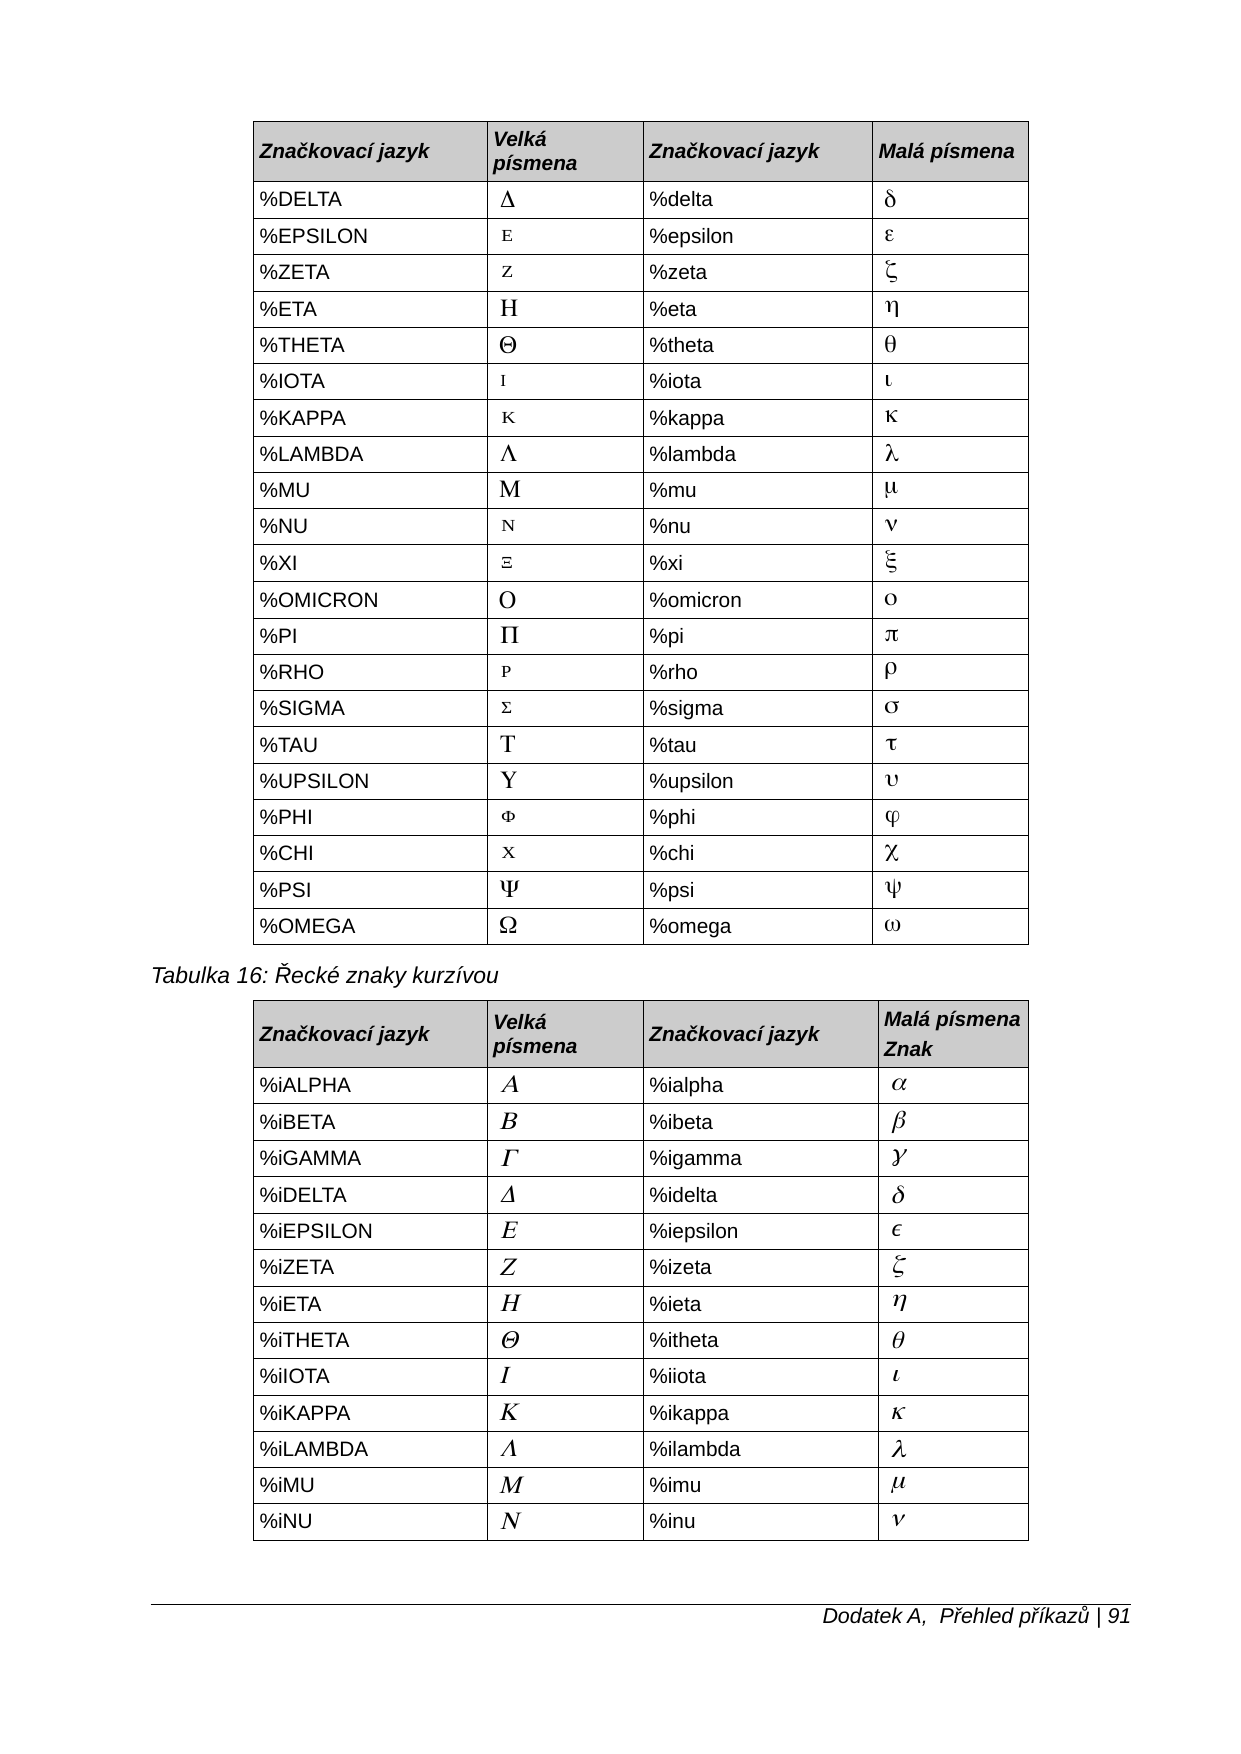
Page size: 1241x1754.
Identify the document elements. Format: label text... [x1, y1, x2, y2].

table_header Velká písmena [488, 1001, 643, 1067]
table_cell %PSI [254, 872, 487, 908]
table_cell [879, 1214, 1028, 1249]
table_cell [879, 1323, 1028, 1358]
table_cell %iKAPPA [254, 1396, 487, 1431]
table_cell [879, 1104, 1028, 1140]
table_cell [879, 1359, 1028, 1394]
table_cell %ilambda [644, 1432, 878, 1467]
table_cell %LAMBDA [254, 437, 487, 472]
table_cell %xi [644, 545, 872, 581]
table_cell %PI [254, 619, 487, 654]
table_cell %OMEGA [254, 909, 487, 944]
table_cell [488, 1287, 643, 1322]
table_cell [488, 437, 643, 472]
table_cell [873, 909, 1028, 944]
table_cell %iETA [254, 1287, 487, 1322]
table_cell [488, 182, 643, 217]
table_cell %iLAMBDA [254, 1432, 487, 1467]
table_cell %DELTA [254, 182, 487, 217]
table_cell %PHI [254, 800, 487, 835]
table_cell %SIGMA [254, 691, 487, 726]
table_cell [488, 727, 643, 763]
table_cell %ialpha [644, 1068, 878, 1103]
table_cell %eta [644, 292, 872, 327]
table_cell [488, 1323, 643, 1358]
table_cell %rho [644, 655, 872, 690]
table_cell %ETA [254, 292, 487, 327]
table_cell [488, 1504, 643, 1539]
table_cell %iEPSILON [254, 1214, 487, 1249]
table_header Značkovací jazyk [254, 122, 487, 181]
table_cell [873, 545, 1028, 581]
table_cell [488, 400, 643, 436]
table_cell %OMICRON [254, 582, 487, 618]
table_cell %phi [644, 800, 872, 835]
table_cell [488, 909, 643, 944]
table_cell [873, 764, 1028, 799]
table_cell %delta [644, 182, 872, 217]
table_cell [873, 582, 1028, 618]
table_cell %izeta [644, 1250, 878, 1286]
table_cell [873, 727, 1028, 763]
table_cell %iota [644, 364, 872, 399]
table_cell %NU [254, 509, 487, 544]
table_cell %omega [644, 909, 872, 944]
table_cell [873, 836, 1028, 871]
table_cell %mu [644, 473, 872, 508]
table_cell [873, 691, 1028, 726]
table_cell %sigma [644, 691, 872, 726]
table_cell [488, 1177, 643, 1213]
table_cell [488, 691, 643, 726]
table_cell [488, 1141, 643, 1176]
table_cell %epsilon [644, 219, 872, 254]
table_cell %psi [644, 872, 872, 908]
table_header Značkovací jazyk [254, 1001, 487, 1067]
table_cell [488, 219, 643, 254]
table_cell [488, 582, 643, 618]
table_cell %iZETA [254, 1250, 487, 1286]
table_cell %iALPHA [254, 1068, 487, 1103]
table_cell %THETA [254, 328, 487, 363]
table_cell [873, 800, 1028, 835]
table_cell [488, 255, 643, 291]
table_cell [879, 1177, 1028, 1213]
table_cell [879, 1432, 1028, 1467]
text Tabulka 16: Řecké znaky kurzívou [151, 962, 1131, 988]
table_cell [488, 328, 643, 363]
table_cell [873, 509, 1028, 544]
table_cell %UPSILON [254, 764, 487, 799]
table_cell [879, 1468, 1028, 1503]
table_cell [488, 1468, 643, 1503]
table_cell [488, 1214, 643, 1249]
table_cell [873, 400, 1028, 436]
table_cell %TAU [254, 727, 487, 763]
table_cell [879, 1068, 1028, 1103]
table_cell %inu [644, 1504, 878, 1539]
table_cell %KAPPA [254, 400, 487, 436]
table_cell %iepsilon [644, 1214, 878, 1249]
table_cell %idelta [644, 1177, 878, 1213]
table_cell %itheta [644, 1323, 878, 1358]
table_cell %ZETA [254, 255, 487, 291]
table_cell [873, 292, 1028, 327]
table_cell [488, 872, 643, 908]
table_cell %RHO [254, 655, 487, 690]
table_cell [488, 545, 643, 581]
table_cell [488, 1359, 643, 1394]
table_cell %iiota [644, 1359, 878, 1394]
table_cell %iGAMMA [254, 1141, 487, 1176]
table_cell [873, 655, 1028, 690]
table_cell %MU [254, 473, 487, 508]
table_cell [488, 655, 643, 690]
table_cell [873, 328, 1028, 363]
table_cell %iTHETA [254, 1323, 487, 1358]
table_cell %tau [644, 727, 872, 763]
table_cell %XI [254, 545, 487, 581]
table_header Velká písmena [488, 122, 643, 181]
table_cell [879, 1250, 1028, 1286]
table_cell %ibeta [644, 1104, 878, 1140]
table_cell %zeta [644, 255, 872, 291]
table_cell [488, 473, 643, 508]
table_cell [873, 255, 1028, 291]
table_cell [488, 619, 643, 654]
table_cell [879, 1396, 1028, 1431]
table_cell %CHI [254, 836, 487, 871]
table_cell [488, 764, 643, 799]
table_cell %iNU [254, 1504, 487, 1539]
table_cell [879, 1504, 1028, 1539]
table_header Značkovací jazyk [644, 122, 872, 181]
table_cell [488, 292, 643, 327]
table_cell %pi [644, 619, 872, 654]
table_cell %igamma [644, 1141, 878, 1176]
table_header Malá písmena Znak [879, 1001, 1028, 1067]
table_cell %iDELTA [254, 1177, 487, 1213]
table_cell [873, 872, 1028, 908]
table_cell %iMU [254, 1468, 487, 1503]
table_cell %iBETA [254, 1104, 487, 1140]
table_cell %ikappa [644, 1396, 878, 1431]
table_cell [873, 619, 1028, 654]
table_cell [488, 1250, 643, 1286]
table_cell [873, 219, 1028, 254]
table_cell [488, 1396, 643, 1431]
table_cell %upsilon [644, 764, 872, 799]
table_cell %omicron [644, 582, 872, 618]
table_header Značkovací jazyk [644, 1001, 878, 1067]
table_cell [873, 473, 1028, 508]
table_cell [873, 364, 1028, 399]
table_cell [879, 1287, 1028, 1322]
table_cell [488, 1068, 643, 1103]
table_cell [488, 1432, 643, 1467]
table_cell [488, 836, 643, 871]
table_header Malá písmena [873, 122, 1028, 181]
table_cell %EPSILON [254, 219, 487, 254]
table_cell [873, 182, 1028, 217]
table_cell [879, 1141, 1028, 1176]
table_cell [488, 800, 643, 835]
table_cell %lambda [644, 437, 872, 472]
table_cell %ieta [644, 1287, 878, 1322]
table_cell [488, 1104, 643, 1140]
table_cell %IOTA [254, 364, 487, 399]
table_cell %chi [644, 836, 872, 871]
table_cell %kappa [644, 400, 872, 436]
table_cell [488, 509, 643, 544]
table_cell %nu [644, 509, 872, 544]
table_cell %theta [644, 328, 872, 363]
table_cell %imu [644, 1468, 878, 1503]
table_cell [873, 437, 1028, 472]
table_cell %iIOTA [254, 1359, 487, 1394]
table_cell [488, 364, 643, 399]
